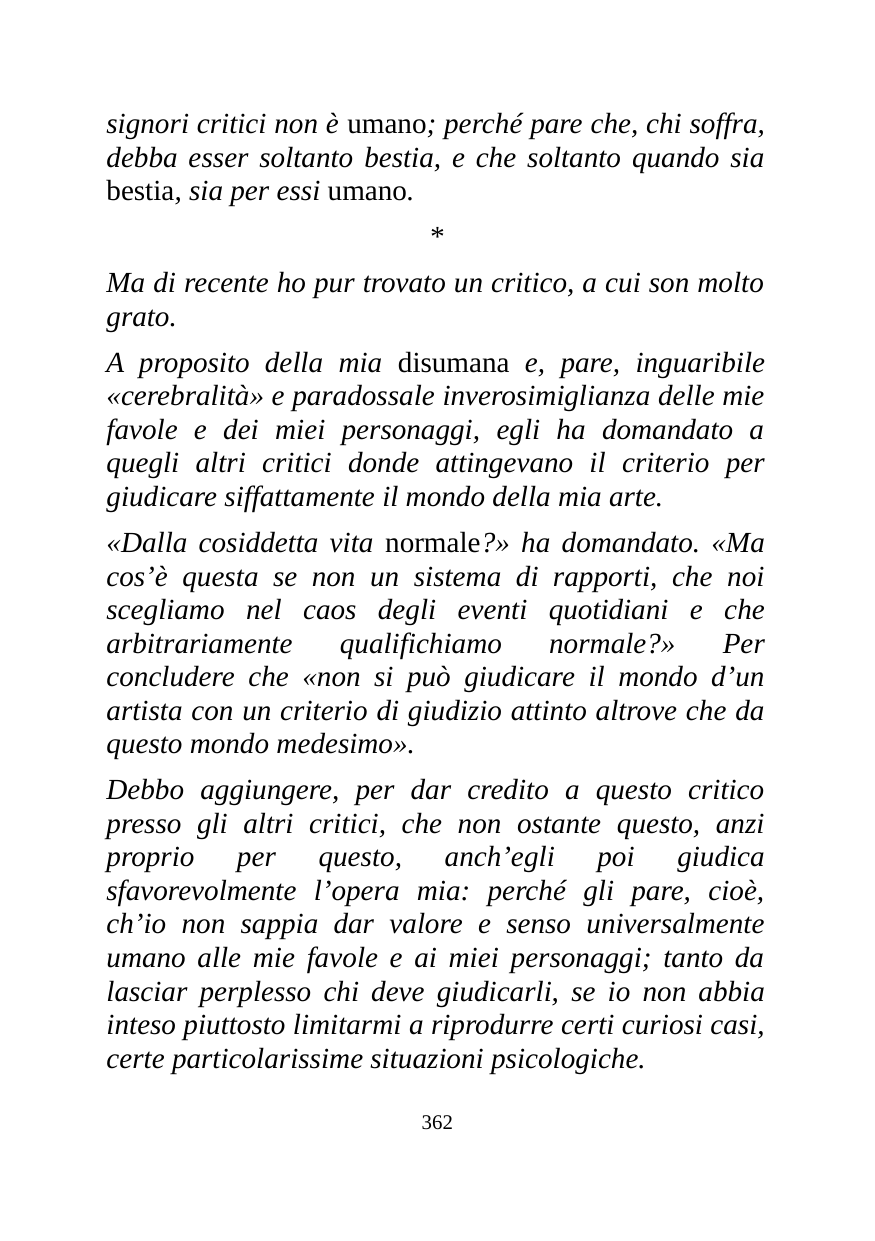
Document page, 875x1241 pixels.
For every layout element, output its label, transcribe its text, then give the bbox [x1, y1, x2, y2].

text Debbo aggiungere, per dar credito a questo critico presso gli altri critici, che non ostante questo, anzi proprio per questo, anch’egli poi giudica sfavorevolmente l’opera mia: perché gli pare, cioè, ch’io non sappia dar valore e senso universalmente umano alle mie favole e ai miei personaggi; tanto da lasciar perplesso chi deve giudicarli, se io non abbia inteso piuttosto limitarmi a riprodurre certi curiosi casi, certe particolarissime situazioni psicologiche. [106, 772, 768, 1074]
text Ma di recente ho pur trovato un critico, a cui son molto grato. [106, 265, 768, 332]
text «Dalla cosiddetta vita normale?» ha domandato. «Ma cos’è questa se non un sistema di rapporti, che noi scegliamo nel caos degli eventi quotidiani e che arbitrariamente qualifichiamo normale?» Per concludere che «non si può giudicare il mondo d’un artista con un criterio di giudizio attinto altrove che da questo mondo medesimo». [106, 525, 768, 760]
text * [106, 219, 768, 253]
text A proposito della mia disumana e, pare, inguaribile «cerebralità» e paradossale inverosimiglianza delle mie favole e dei miei personaggi, egli ha domandato a quegli altri critici donde attingevano il criterio per giudicare siffattamente il mondo della mia arte. [106, 345, 768, 513]
text signori critici non è umano; perché pare che, chi soffra, debba esser soltanto bestia, e che soltanto quando sia bestia, sia per essi umano. [106, 106, 768, 207]
